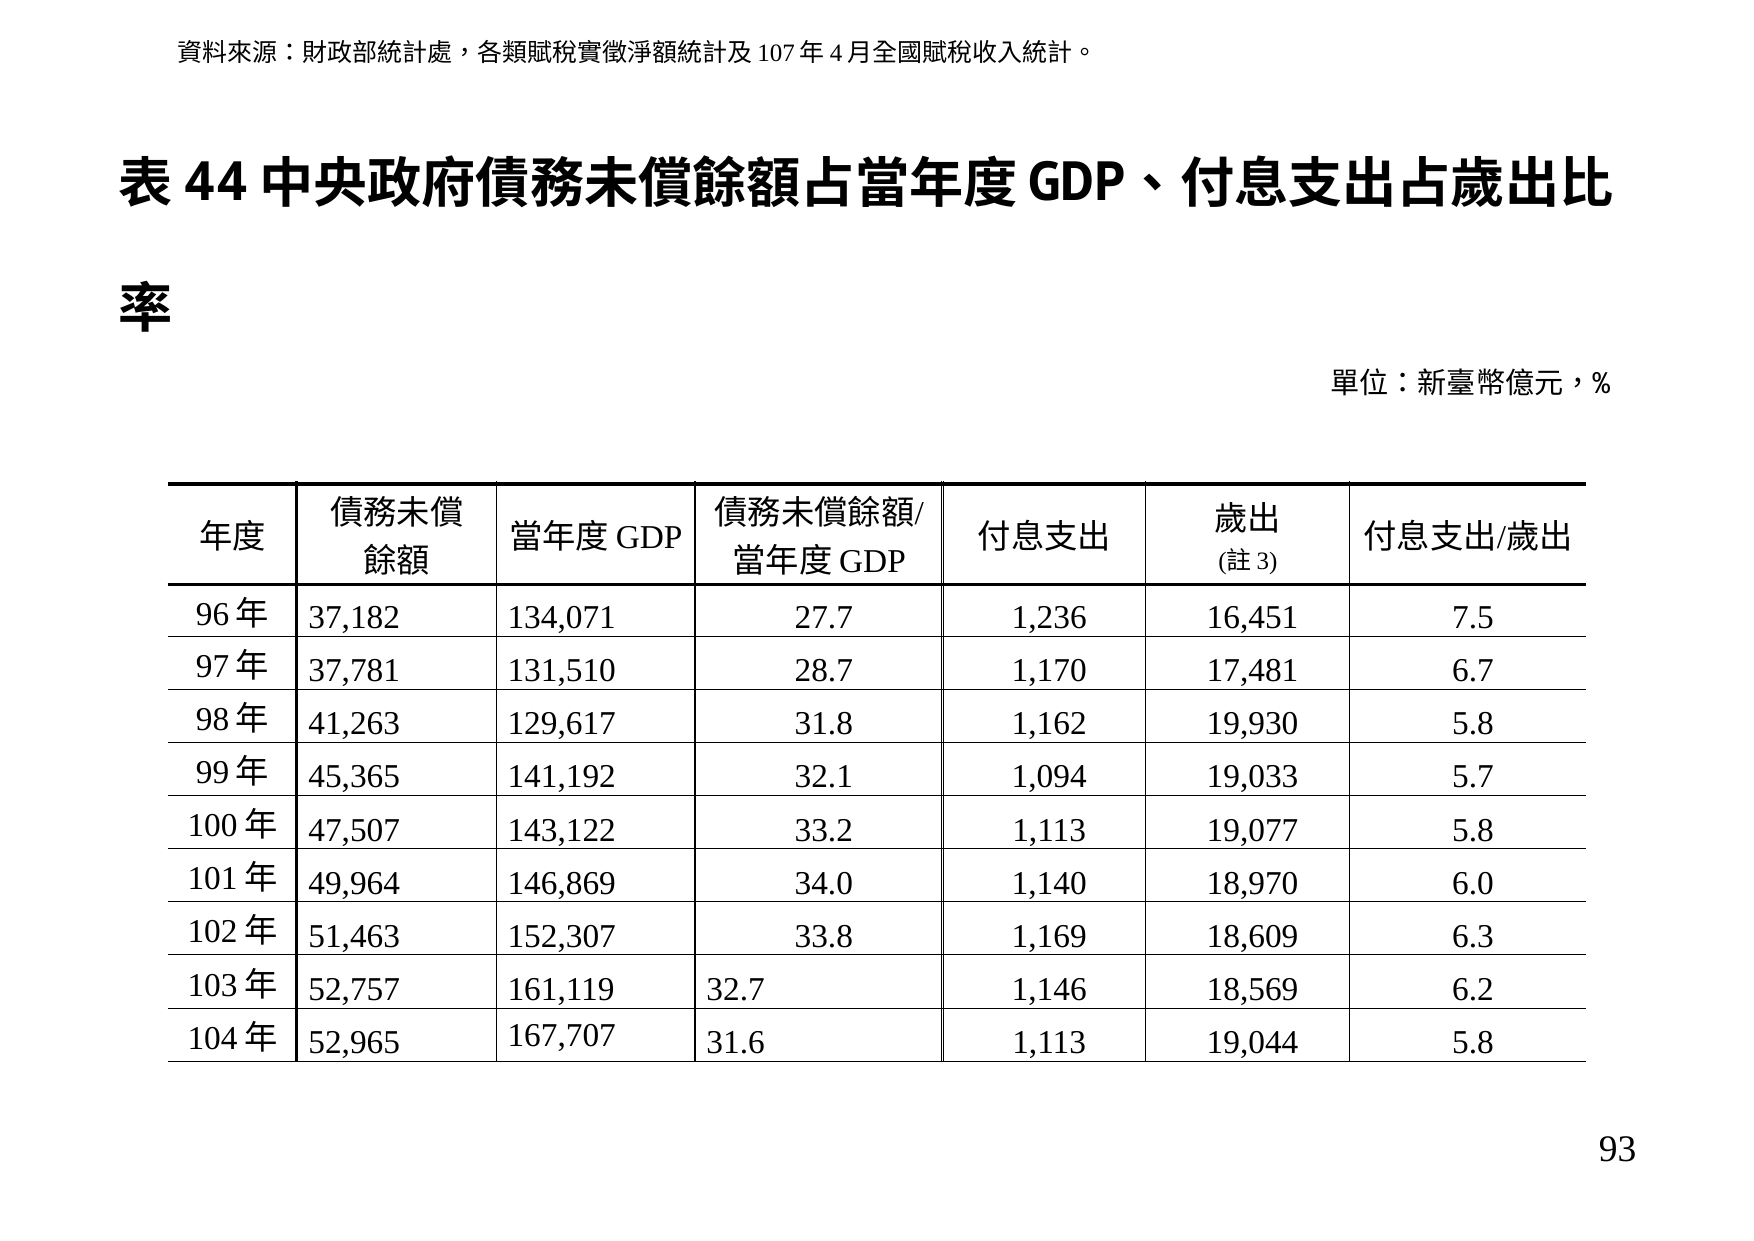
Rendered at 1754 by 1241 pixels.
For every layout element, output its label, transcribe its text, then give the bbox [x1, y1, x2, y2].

table_cell 102年 [168, 902, 295, 954]
table_cell 98年 [168, 690, 295, 742]
table_cell 1,094 [944, 743, 1145, 795]
table_cell 7.5 [1350, 586, 1586, 636]
table_cell 52,965 [298, 1009, 496, 1061]
table_cell 31.6 [696, 1009, 941, 1061]
table_cell 103年 [168, 955, 295, 1007]
table_cell 49,964 [298, 849, 496, 901]
table_cell 1,140 [944, 849, 1145, 901]
table_header 歲出 (註3) [1146, 486, 1349, 582]
table_cell 33.8 [696, 902, 941, 954]
table_cell 1,146 [944, 955, 1145, 1007]
table_cell 6.2 [1350, 955, 1586, 1007]
table_cell 19,077 [1146, 796, 1349, 848]
table_header 債務未償 餘額 [298, 486, 496, 582]
subtitle 表44中央政府債務未償餘額占當年度GDP、付息支出占歲出比率 [118, 106, 1636, 356]
table_header 當年度GDP [497, 486, 694, 582]
table_cell 134,071 [497, 586, 694, 636]
table_cell 131,510 [497, 637, 694, 689]
table_cell 18,609 [1146, 902, 1349, 954]
table_cell 6.0 [1350, 849, 1586, 901]
table_cell 129,617 [497, 690, 694, 742]
table_cell 45,365 [298, 743, 496, 795]
table_cell 96年 [168, 586, 295, 636]
table_cell 97年 [168, 637, 295, 689]
table_cell 17,481 [1146, 637, 1349, 689]
table_cell 31.8 [696, 690, 941, 742]
table_cell 5.8 [1350, 690, 1586, 742]
table_cell 33.2 [696, 796, 941, 848]
table_cell 143,122 [497, 796, 694, 848]
table_cell 167,707 [497, 1009, 694, 1061]
table_cell 34.0 [696, 849, 941, 901]
table_cell 32.1 [696, 743, 941, 795]
table_cell 141,192 [497, 743, 694, 795]
table_cell 146,869 [497, 849, 694, 901]
table_cell 5.8 [1350, 1009, 1586, 1061]
table_cell 101年 [168, 849, 295, 901]
table_cell 161,119 [497, 955, 694, 1007]
table_cell 47,507 [298, 796, 496, 848]
table_cell 37,781 [298, 637, 496, 689]
table_cell 28.7 [696, 637, 941, 689]
table_cell 104年 [168, 1009, 295, 1061]
table_cell 1,169 [944, 902, 1145, 954]
table_cell 99年 [168, 743, 295, 795]
table_cell 16,451 [1146, 586, 1349, 636]
table_cell 152,307 [497, 902, 694, 954]
table_cell 6.7 [1350, 637, 1586, 689]
table_cell 51,463 [298, 902, 496, 954]
table_cell 1,113 [944, 1009, 1145, 1061]
table_header 付息支出 [944, 486, 1145, 582]
table_cell 18,970 [1146, 849, 1349, 901]
table_cell 27.7 [696, 586, 941, 636]
table_cell 32.7 [696, 955, 941, 1007]
table_cell 5.7 [1350, 743, 1586, 795]
table_header 年度 [168, 486, 295, 582]
table_cell 18,569 [1146, 955, 1349, 1007]
table_cell 41,263 [298, 690, 496, 742]
table_cell 6.3 [1350, 902, 1586, 954]
table_cell 52,757 [298, 955, 496, 1007]
text 資料來源：財政部統計處，各類賦稅實徵淨額統計及107年4月全國賦稅收入統計。 [177, 44, 1595, 66]
table_cell 5.8 [1350, 796, 1586, 848]
table_cell 1,162 [944, 690, 1145, 742]
table_header 債務未償餘額/當年度GDP [696, 486, 941, 582]
text 單位：新臺幣億元，% [118, 356, 1610, 402]
table_header 付息支出/歲出 [1350, 486, 1586, 582]
table_cell 19,044 [1146, 1009, 1349, 1061]
table_cell 100年 [168, 796, 295, 848]
table_cell 19,930 [1146, 690, 1349, 742]
table_cell 1,170 [944, 637, 1145, 689]
table_cell 1,113 [944, 796, 1145, 848]
table_cell 19,033 [1146, 743, 1349, 795]
table_cell 1,236 [944, 586, 1145, 636]
table_cell 37,182 [298, 586, 496, 636]
